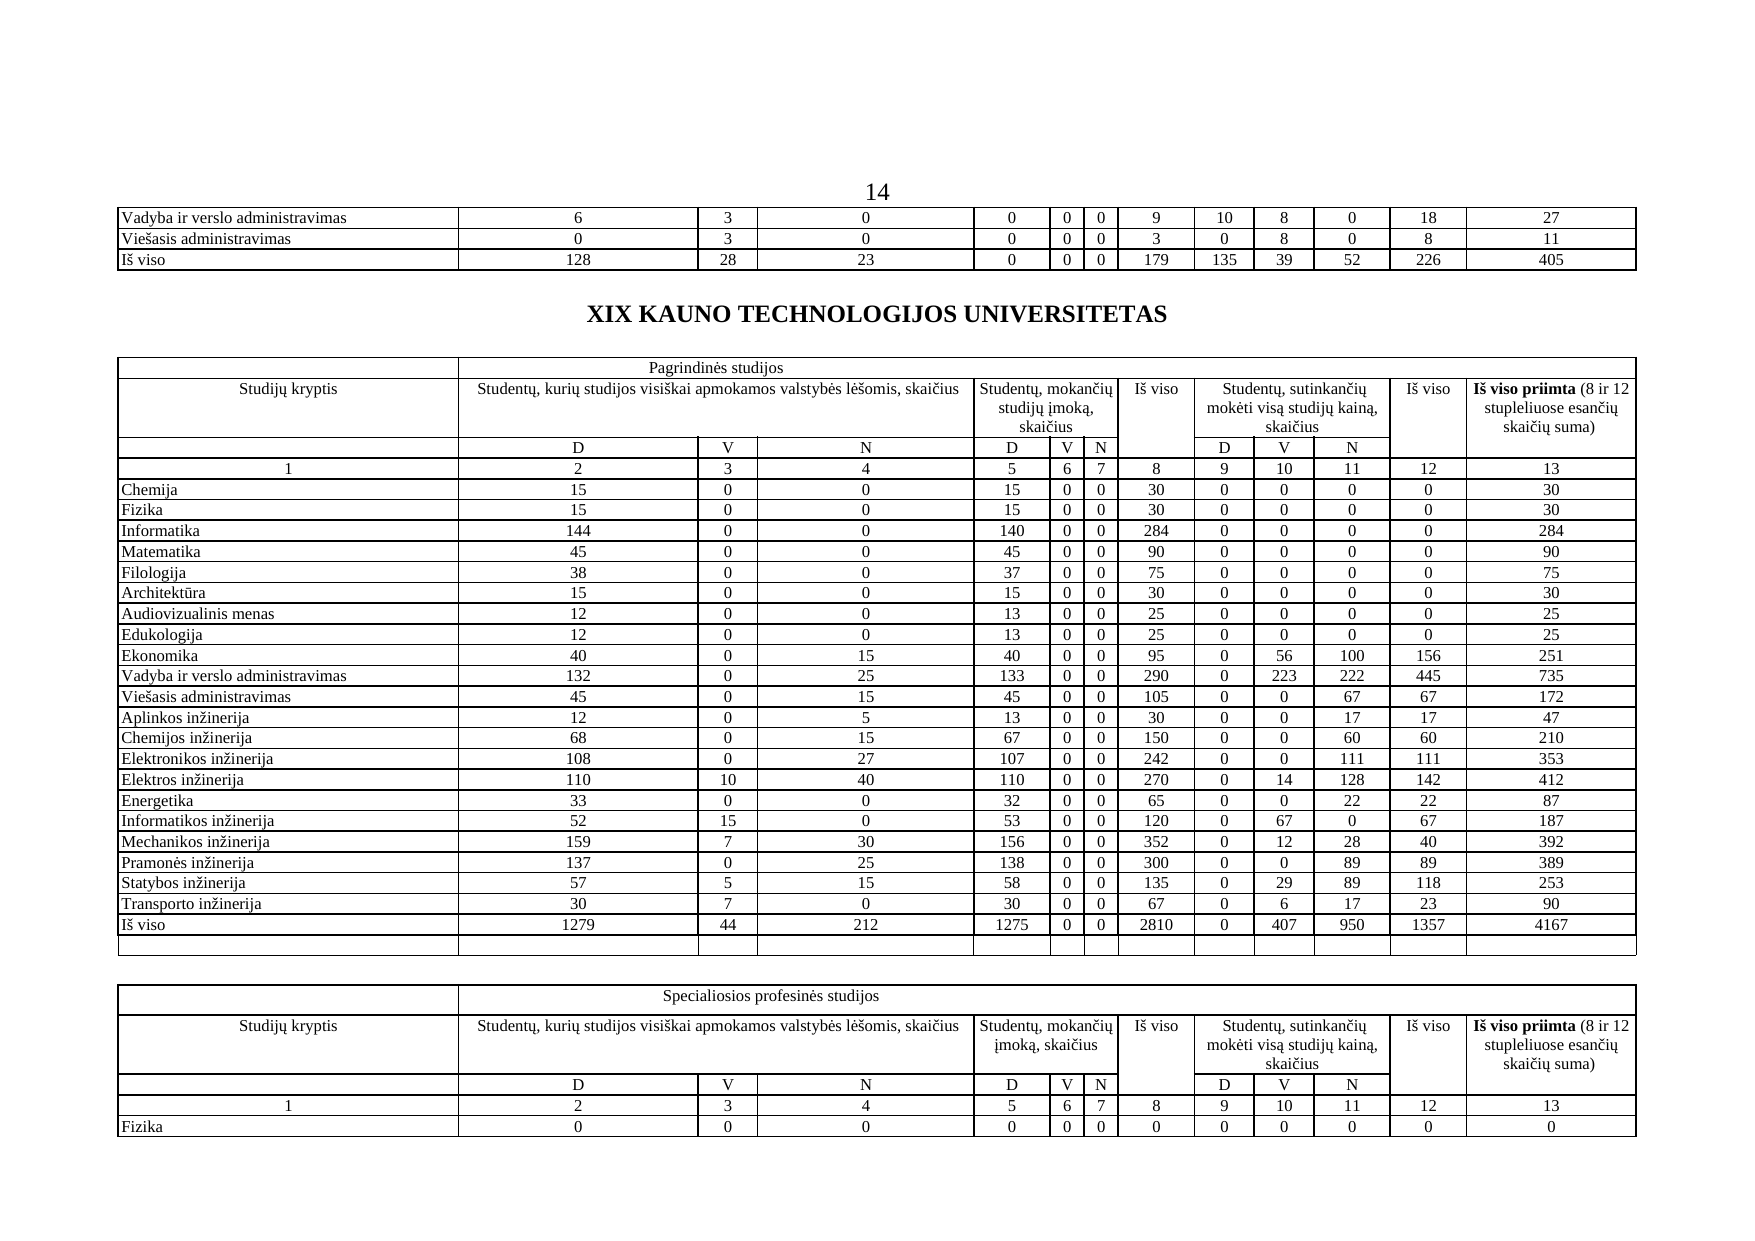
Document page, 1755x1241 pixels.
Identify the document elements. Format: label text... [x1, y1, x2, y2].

table_cell 45 [975, 687, 1049, 706]
table_cell 0 [1051, 770, 1083, 789]
table_cell 0 [1391, 521, 1466, 540]
table_cell 0 [699, 749, 757, 768]
table_cell V [699, 1075, 757, 1094]
table_cell Elektros inžinerija [119, 770, 458, 789]
table_cell Iš viso [1119, 1016, 1194, 1073]
table_cell 0 [1255, 542, 1313, 561]
table_cell 128 [459, 250, 697, 269]
table_cell 0 [1255, 708, 1313, 727]
table_cell 284 [1119, 521, 1194, 540]
table_cell 22 [1391, 791, 1466, 809]
table_cell 10 [1255, 459, 1313, 478]
table_cell 0 [1085, 666, 1117, 685]
table_cell 0 [1315, 811, 1389, 830]
table_cell Elektronikos inžinerija [119, 749, 458, 768]
table_cell 6 [1051, 459, 1083, 478]
table_cell 4 [758, 1096, 973, 1115]
table_header [1390, 358, 1466, 377]
table_cell 0 [459, 229, 697, 248]
table_cell 0 [699, 480, 757, 499]
table_cell Studentų, sutinkančių mokėti visą studijų kainą, skaičius [1195, 379, 1389, 436]
table_cell 0 [699, 728, 757, 747]
table_cell 12 [1255, 832, 1313, 851]
table_cell 12 [1391, 459, 1466, 478]
table_cell 0 [758, 208, 973, 227]
table_cell 0 [1391, 1116, 1466, 1136]
table_cell 90 [1119, 542, 1194, 561]
table_cell 8 [1119, 459, 1194, 478]
table_cell [119, 1075, 458, 1094]
table_cell 0 [1195, 583, 1253, 602]
table_cell 0 [975, 208, 1049, 227]
table_cell 68 [459, 728, 697, 747]
table_cell 0 [1051, 521, 1083, 540]
table_cell 445 [1391, 666, 1466, 685]
table_cell 0 [1085, 873, 1117, 892]
table_cell 0 [1255, 604, 1313, 623]
table_cell 25 [758, 666, 973, 685]
table_cell 0 [1051, 728, 1083, 747]
table_cell 0 [1195, 811, 1253, 830]
table_cell 0 [1255, 791, 1313, 809]
table_cell 0 [1315, 500, 1389, 519]
table_cell 29 [1255, 873, 1313, 892]
table_cell 40 [758, 770, 973, 789]
table_cell 12 [459, 625, 697, 644]
table_cell [1391, 436, 1466, 457]
table_cell 150 [1119, 728, 1194, 747]
table_cell 0 [1051, 666, 1083, 685]
table_header [1466, 358, 1635, 377]
table_cell 137 [459, 853, 697, 872]
table_cell 0 [1085, 625, 1117, 644]
table_cell 0 [758, 1116, 973, 1136]
table_cell D [459, 438, 697, 457]
table_cell 17 [1391, 708, 1466, 727]
table_cell 30 [459, 894, 697, 913]
table_cell 40 [459, 645, 697, 664]
table_cell 0 [1085, 853, 1117, 872]
table_cell Transporto inžinerija [119, 894, 458, 913]
table_cell 0 [1085, 480, 1117, 499]
table_cell Architektūra [119, 583, 458, 602]
table_cell 52 [1315, 250, 1389, 269]
table_cell Studentų, kurių studijos visiškai apmokamos valstybės lėšomis, skaičius [459, 379, 973, 436]
table_cell 0 [1051, 229, 1083, 248]
table_cell N [758, 438, 973, 457]
table_cell 300 [1119, 853, 1194, 872]
table_cell 253 [1467, 873, 1635, 892]
table_cell 0 [1195, 625, 1253, 644]
table_cell 30 [1467, 480, 1635, 499]
table_cell 0 [699, 666, 757, 685]
table_cell 108 [459, 749, 697, 768]
table_cell 8 [1391, 229, 1466, 248]
table_cell 0 [1051, 708, 1083, 727]
table_cell 0 [1195, 791, 1253, 809]
table_cell 65 [1119, 791, 1194, 809]
table_cell N [1085, 438, 1117, 457]
table_cell 30 [975, 894, 1049, 913]
table_cell 0 [1085, 1116, 1117, 1136]
table_cell 0 [758, 480, 973, 499]
table_cell 353 [1467, 749, 1635, 768]
table_cell 0 [699, 562, 757, 582]
table_cell 60 [1391, 728, 1466, 747]
table_cell 13 [975, 708, 1049, 727]
table_cell 67 [1119, 894, 1194, 913]
table_cell 0 [1195, 873, 1253, 892]
table_cell Pramonės inžinerija [119, 853, 458, 872]
table_cell Studentų, sutinkančių mokėti visą studijų kainą, skaičius [1195, 1016, 1389, 1073]
table_cell [119, 438, 458, 457]
table_cell Studijų kryptis [119, 379, 458, 436]
table_header [1084, 986, 1118, 1014]
table_cell 0 [1195, 749, 1253, 768]
table_cell 1357 [1391, 915, 1466, 934]
table_cell 0 [1085, 208, 1117, 227]
table_cell V [1051, 438, 1083, 457]
table_cell 15 [459, 480, 697, 499]
table_cell 89 [1391, 853, 1466, 872]
table_cell 0 [1467, 1116, 1635, 1136]
table_cell 105 [1119, 687, 1194, 706]
table_cell 0 [1255, 687, 1313, 706]
table_cell 28 [699, 250, 757, 269]
table_cell 0 [1391, 583, 1466, 602]
table_cell 17 [1315, 894, 1389, 913]
table_cell D [975, 1075, 1049, 1094]
table_cell 0 [1195, 666, 1253, 685]
table_cell N [1315, 1075, 1389, 1094]
table_cell 2810 [1119, 915, 1194, 934]
table_cell 140 [975, 521, 1049, 540]
table_header [1466, 986, 1635, 1014]
table_cell 1 [119, 1096, 458, 1115]
table_cell 0 [1051, 832, 1083, 851]
table_cell Ekonomika [119, 645, 458, 664]
table_cell [1467, 936, 1636, 955]
table_cell 7 [699, 832, 757, 851]
table_cell 0 [699, 521, 757, 540]
table_cell 28 [1315, 832, 1389, 851]
table_cell 0 [1085, 915, 1117, 934]
table_cell 15 [975, 500, 1049, 519]
table_cell 0 [1315, 625, 1389, 644]
table_cell D [1195, 438, 1253, 457]
table_cell 1279 [459, 915, 697, 934]
table_cell 37 [975, 562, 1049, 582]
table_header [1254, 986, 1314, 1014]
table_cell 0 [1085, 542, 1117, 561]
table_cell 4167 [1467, 915, 1635, 934]
table_cell 0 [758, 625, 973, 644]
table_header [1194, 986, 1254, 1014]
table_cell 407 [1255, 915, 1313, 934]
table_header [1118, 986, 1194, 1014]
table_cell 0 [1051, 208, 1083, 227]
table_cell Statybos inžinerija [119, 873, 458, 892]
table_cell Iš viso [1119, 379, 1194, 436]
table_cell 11 [1467, 229, 1635, 248]
table_cell 0 [699, 791, 757, 809]
table_cell 0 [1195, 832, 1253, 851]
table_header [1084, 358, 1118, 377]
table_cell 226 [1391, 250, 1466, 269]
table_cell 0 [1391, 604, 1466, 623]
table_cell 0 [975, 250, 1049, 269]
table_cell 290 [1119, 666, 1194, 685]
table_cell 0 [1195, 542, 1253, 561]
table_cell 0 [699, 1116, 757, 1136]
table_cell Studentų, kurių studijos visiškai apmokamos valstybės lėšomis, skaičius [459, 1016, 973, 1073]
table_cell 0 [1391, 500, 1466, 519]
table_cell Edukologija [119, 625, 458, 644]
table_cell Viešasis administravimas [119, 687, 458, 706]
table_header [1390, 986, 1466, 1014]
table_cell 8 [1255, 208, 1313, 227]
table_cell 30 [1119, 583, 1194, 602]
table_cell 25 [1119, 625, 1194, 644]
table_cell 0 [1051, 583, 1083, 602]
table_cell 13 [975, 604, 1049, 623]
table_cell 15 [459, 500, 697, 519]
table_cell Aplinkos inžinerija [119, 708, 458, 727]
table_cell 0 [1315, 208, 1389, 227]
table_cell 120 [1119, 811, 1194, 830]
table_cell Iš viso [119, 915, 458, 934]
table_cell 1275 [975, 915, 1049, 934]
table_cell 13 [975, 625, 1049, 644]
table_cell 0 [1085, 645, 1117, 664]
table_cell 0 [1195, 645, 1253, 664]
table_cell 15 [758, 873, 973, 892]
table_cell 0 [1315, 521, 1389, 540]
table_cell Audiovizualinis menas [119, 604, 458, 623]
table_cell 17 [1315, 708, 1389, 727]
table_cell 67 [1315, 687, 1389, 706]
table_cell 0 [1195, 894, 1253, 913]
table_cell 0 [1315, 229, 1389, 248]
table_cell 0 [1051, 749, 1083, 768]
table_cell 0 [459, 1116, 697, 1136]
table_cell [1119, 936, 1194, 955]
table_cell 8 [1119, 1096, 1194, 1115]
table_cell 60 [1315, 728, 1389, 747]
table_cell 40 [975, 645, 1049, 664]
table_cell D [975, 438, 1049, 457]
table_cell 0 [699, 708, 757, 727]
table_cell 0 [1051, 625, 1083, 644]
table_cell 0 [1085, 749, 1117, 768]
table_cell 15 [699, 811, 757, 830]
table_cell 392 [1467, 832, 1635, 851]
table_cell 0 [975, 229, 1049, 248]
table_cell 23 [758, 250, 973, 269]
table_cell Iš viso priimta (8 ir 12 stupleliuose esančių skaičių suma) [1467, 1016, 1635, 1073]
table_cell 75 [1119, 562, 1194, 582]
table_cell 284 [1467, 521, 1635, 540]
table_cell 270 [1119, 770, 1194, 789]
table_cell Chemija [119, 480, 458, 499]
table_cell Matematika [119, 542, 458, 561]
table_cell 107 [975, 749, 1049, 768]
table_cell 25 [1467, 625, 1635, 644]
table_header Specialiosios profesinės studijos [459, 986, 1084, 1014]
table_cell 32 [975, 791, 1049, 809]
table_cell 0 [1391, 625, 1466, 644]
table_cell N [1315, 438, 1389, 457]
table_cell [1195, 936, 1254, 955]
table_cell 0 [1085, 229, 1117, 248]
table_cell 0 [758, 229, 973, 248]
table_cell 5 [975, 1096, 1049, 1115]
table_cell 111 [1315, 749, 1389, 768]
table_cell 57 [459, 873, 697, 892]
table_cell 0 [1195, 853, 1253, 872]
table_cell Mechanikos inžinerija [119, 832, 458, 851]
table_cell Studentų, mokančių įmoką, skaičius [975, 1016, 1117, 1073]
table_cell 52 [459, 811, 697, 830]
table_cell 135 [1119, 873, 1194, 892]
table_cell 67 [1391, 811, 1466, 830]
table_cell 0 [1195, 687, 1253, 706]
table_cell 0 [1195, 915, 1253, 934]
table_cell 67 [1391, 687, 1466, 706]
table_header [1194, 358, 1254, 377]
table_cell 0 [1051, 250, 1083, 269]
table_cell 90 [1467, 894, 1635, 913]
table_cell 110 [459, 770, 697, 789]
table_cell 10 [699, 770, 757, 789]
table_cell [758, 936, 973, 955]
table_cell 15 [459, 583, 697, 602]
table_cell 18 [1391, 208, 1466, 227]
table_cell 210 [1467, 728, 1635, 747]
table_cell 89 [1315, 873, 1389, 892]
table_cell 0 [1315, 542, 1389, 561]
table_cell Studijų kryptis [119, 1016, 458, 1073]
table_header [1118, 358, 1194, 377]
table_header [119, 986, 458, 1014]
table_cell 0 [1195, 562, 1253, 582]
table_cell 0 [1195, 708, 1253, 727]
table_cell 14 [1255, 770, 1313, 789]
table_cell 30 [758, 832, 973, 851]
table_cell 0 [1051, 894, 1083, 913]
table_cell [699, 936, 757, 955]
table_cell 0 [1051, 542, 1083, 561]
table_cell 0 [1085, 521, 1117, 540]
table_cell 0 [1255, 583, 1313, 602]
table_cell D [459, 1075, 697, 1094]
table_cell 212 [758, 915, 973, 934]
table_cell Chemijos inžinerija [119, 728, 458, 747]
table_cell 735 [1467, 666, 1635, 685]
table_cell 950 [1315, 915, 1389, 934]
table_cell Fizika [119, 500, 458, 519]
table_cell 1 [119, 459, 458, 478]
table_cell 89 [1315, 853, 1389, 872]
table_cell 90 [1467, 542, 1635, 561]
table_cell 13 [1467, 459, 1635, 478]
table_cell 0 [1195, 229, 1253, 248]
table_cell 0 [1085, 770, 1117, 789]
table_cell 133 [975, 666, 1049, 685]
table_cell 5 [758, 708, 973, 727]
table_cell 0 [1051, 873, 1083, 892]
table_cell V [1255, 1075, 1313, 1094]
table_cell 0 [699, 604, 757, 623]
table_cell 53 [975, 811, 1049, 830]
table_cell 142 [1391, 770, 1466, 789]
table_cell 6 [1051, 1096, 1083, 1115]
table_cell 75 [1467, 562, 1635, 582]
table_cell [1119, 1073, 1194, 1094]
table_cell 0 [1255, 480, 1313, 499]
table_cell 0 [1255, 562, 1313, 582]
table_cell 25 [1119, 604, 1194, 623]
table_cell 0 [699, 500, 757, 519]
table_cell 95 [1119, 645, 1194, 664]
table_cell Iš viso priimta (8 ir 12 stupleliuose esančių skaičių suma) [1467, 379, 1635, 436]
table_cell 0 [699, 542, 757, 561]
table_cell 7 [699, 894, 757, 913]
table_cell 0 [699, 687, 757, 706]
table_cell 15 [758, 728, 973, 747]
table_cell 0 [758, 542, 973, 561]
table_cell 0 [1195, 500, 1253, 519]
table_cell [1255, 936, 1314, 955]
table_cell 0 [1051, 480, 1083, 499]
table_cell 0 [758, 583, 973, 602]
table_cell 39 [1255, 250, 1313, 269]
table_cell [1315, 936, 1390, 955]
table_cell 0 [1051, 562, 1083, 582]
table_cell [1051, 936, 1084, 955]
table_cell 15 [758, 645, 973, 664]
table_cell 5 [699, 873, 757, 892]
table_cell 179 [1119, 250, 1194, 269]
table_cell 0 [758, 604, 973, 623]
table_cell 2 [459, 1096, 697, 1115]
table_cell 12 [1391, 1096, 1466, 1115]
table_cell 30 [1119, 708, 1194, 727]
table_cell 0 [1085, 811, 1117, 830]
table_cell 135 [1195, 250, 1253, 269]
table_cell 3 [699, 229, 757, 248]
table_cell 0 [975, 1116, 1049, 1136]
table_cell 47 [1467, 708, 1635, 727]
table_cell [119, 936, 458, 955]
table_cell 156 [975, 832, 1049, 851]
table_cell 22 [1315, 791, 1389, 809]
table_cell 15 [975, 480, 1049, 499]
table_cell 0 [1391, 542, 1466, 561]
table_cell 38 [459, 562, 697, 582]
table_cell 0 [1195, 604, 1253, 623]
table_cell N [1085, 1075, 1117, 1094]
table_cell 0 [1085, 708, 1117, 727]
table_cell 0 [1195, 480, 1253, 499]
table_cell [1391, 1073, 1466, 1094]
table_cell 8 [1255, 229, 1313, 248]
table_header Pagrindinės studijos [459, 358, 974, 377]
table_cell 58 [975, 873, 1049, 892]
table_cell 56 [1255, 645, 1313, 664]
table_cell 67 [975, 728, 1049, 747]
table_cell 7 [1085, 1096, 1117, 1115]
table_cell 3 [699, 1096, 757, 1115]
table_cell 352 [1119, 832, 1194, 851]
table_cell 30 [1119, 500, 1194, 519]
table_cell 0 [1391, 480, 1466, 499]
table_cell 0 [1195, 728, 1253, 747]
table_cell 0 [1255, 1116, 1313, 1136]
table_cell 0 [758, 562, 973, 582]
table_cell 111 [1391, 749, 1466, 768]
table_cell 3 [699, 459, 757, 478]
table_cell Vadyba ir verslo administravimas [119, 666, 458, 685]
table_cell 144 [459, 521, 697, 540]
table_cell 223 [1255, 666, 1313, 685]
table_cell 6 [459, 208, 697, 227]
table_cell 0 [1051, 604, 1083, 623]
table_cell 0 [1085, 562, 1117, 582]
table_cell 0 [758, 521, 973, 540]
table_cell 15 [758, 687, 973, 706]
table_cell 0 [758, 894, 973, 913]
table_cell 30 [1467, 500, 1635, 519]
table_cell 2 [459, 459, 697, 478]
table_cell 7 [1085, 459, 1117, 478]
table_cell D [1195, 1075, 1253, 1094]
table_cell 0 [1085, 583, 1117, 602]
table_cell Energetika [119, 791, 458, 809]
table_cell 0 [1255, 853, 1313, 872]
table_cell 405 [1467, 250, 1635, 269]
table_cell 13 [1467, 1096, 1635, 1115]
table_cell 222 [1315, 666, 1389, 685]
table_cell 138 [975, 853, 1049, 872]
table_cell Informatika [119, 521, 458, 540]
table_header [1050, 358, 1084, 377]
table_cell 40 [1391, 832, 1466, 851]
table_cell 0 [1085, 832, 1117, 851]
table_cell 0 [1051, 1116, 1083, 1136]
table_cell 0 [1085, 687, 1117, 706]
table_cell 9 [1195, 1096, 1253, 1115]
table_cell 12 [459, 708, 697, 727]
table_cell 44 [699, 915, 757, 934]
table_cell 30 [1467, 583, 1635, 602]
table_cell 0 [1051, 645, 1083, 664]
table_cell 0 [1051, 687, 1083, 706]
table_cell 0 [1391, 562, 1466, 582]
table_cell 45 [459, 687, 697, 706]
table_cell 0 [1255, 728, 1313, 747]
table_cell 0 [1085, 250, 1117, 269]
table_cell 0 [758, 811, 973, 830]
table_cell 242 [1119, 749, 1194, 768]
table_cell 412 [1467, 770, 1635, 789]
table_cell 0 [699, 853, 757, 872]
table_cell 0 [1255, 625, 1313, 644]
table_cell 45 [459, 542, 697, 561]
table_cell [974, 936, 1050, 955]
table_cell 30 [1119, 480, 1194, 499]
table_cell 0 [699, 583, 757, 602]
table_cell 10 [1195, 208, 1253, 227]
table_header [119, 358, 458, 377]
table_cell 0 [1051, 853, 1083, 872]
table_cell 0 [1255, 749, 1313, 768]
table_cell 25 [758, 853, 973, 872]
table_cell 27 [1467, 208, 1635, 227]
table_cell 251 [1467, 645, 1635, 664]
table_cell 0 [1255, 500, 1313, 519]
table_cell 9 [1119, 208, 1194, 227]
table_cell [1391, 936, 1466, 955]
table_cell 3 [1119, 229, 1194, 248]
table_cell 15 [975, 583, 1049, 602]
table_cell 12 [459, 604, 697, 623]
table_cell 0 [1119, 1116, 1194, 1136]
table_cell 0 [1255, 521, 1313, 540]
table_cell 0 [1051, 500, 1083, 519]
table_header [1314, 986, 1390, 1014]
table_cell 132 [459, 666, 697, 685]
table_cell V [1051, 1075, 1083, 1094]
table_cell 5 [975, 459, 1049, 478]
table_cell 0 [699, 645, 757, 664]
table_header [1254, 358, 1314, 377]
table_cell 0 [1315, 562, 1389, 582]
table_cell Iš viso [1391, 1016, 1466, 1073]
table_cell 389 [1467, 853, 1635, 872]
table_cell 0 [1315, 480, 1389, 499]
table_cell [459, 936, 698, 955]
table_cell 0 [1195, 1116, 1253, 1136]
table_cell 0 [1051, 791, 1083, 809]
text XIX KAUNO TECHNOLOGIJOS UNIVERSITETAS [118, 299, 1636, 328]
table_cell 0 [758, 791, 973, 809]
table_cell Studentų, mokančių studijų įmoką, skaičius [975, 379, 1117, 436]
table_cell Filologija [119, 562, 458, 582]
table_cell [1119, 436, 1194, 457]
table_cell 27 [758, 749, 973, 768]
table_cell 4 [758, 459, 973, 478]
table_cell 0 [699, 625, 757, 644]
table_cell [1467, 1073, 1635, 1094]
table_cell 0 [1195, 521, 1253, 540]
table_cell Fizika [119, 1116, 458, 1136]
table_cell 0 [1085, 791, 1117, 809]
table_cell 0 [1315, 583, 1389, 602]
table_cell Viešasis administravimas [119, 229, 458, 248]
table_cell V [699, 438, 757, 457]
table_cell [1085, 936, 1118, 955]
table_cell Vadyba ir verslo administravimas [119, 208, 458, 227]
table_cell 6 [1255, 894, 1313, 913]
table_header [1314, 358, 1390, 377]
table_cell Iš viso [119, 250, 458, 269]
table_cell 118 [1391, 873, 1466, 892]
table_cell 23 [1391, 894, 1466, 913]
table_cell 187 [1467, 811, 1635, 830]
table_cell 0 [1085, 894, 1117, 913]
table_cell 11 [1315, 459, 1389, 478]
table_cell 0 [1315, 604, 1389, 623]
table_cell 45 [975, 542, 1049, 561]
table_cell 110 [975, 770, 1049, 789]
table_cell 0 [1085, 728, 1117, 747]
table_cell 0 [1051, 811, 1083, 830]
table_cell N [758, 1075, 973, 1094]
table_cell 156 [1391, 645, 1466, 664]
table_cell 159 [459, 832, 697, 851]
table_cell 33 [459, 791, 697, 809]
table_header [974, 358, 1050, 377]
table_cell 0 [1085, 604, 1117, 623]
table_cell 10 [1255, 1096, 1313, 1115]
table_cell 3 [699, 208, 757, 227]
table_cell Informatikos inžinerija [119, 811, 458, 830]
table_cell 0 [1051, 915, 1083, 934]
table_cell 87 [1467, 791, 1635, 809]
table_cell 11 [1315, 1096, 1389, 1115]
table_cell V [1255, 438, 1313, 457]
table_cell Iš viso [1391, 379, 1466, 436]
table_cell 9 [1195, 459, 1253, 478]
table_cell 0 [1315, 1116, 1389, 1136]
table_cell 0 [1195, 770, 1253, 789]
table_cell 128 [1315, 770, 1389, 789]
table_cell [1467, 436, 1635, 457]
table_cell 67 [1255, 811, 1313, 830]
table_cell 172 [1467, 687, 1635, 706]
table_cell 100 [1315, 645, 1389, 664]
table_cell 0 [758, 500, 973, 519]
table_cell 0 [1085, 500, 1117, 519]
table_cell 25 [1467, 604, 1635, 623]
